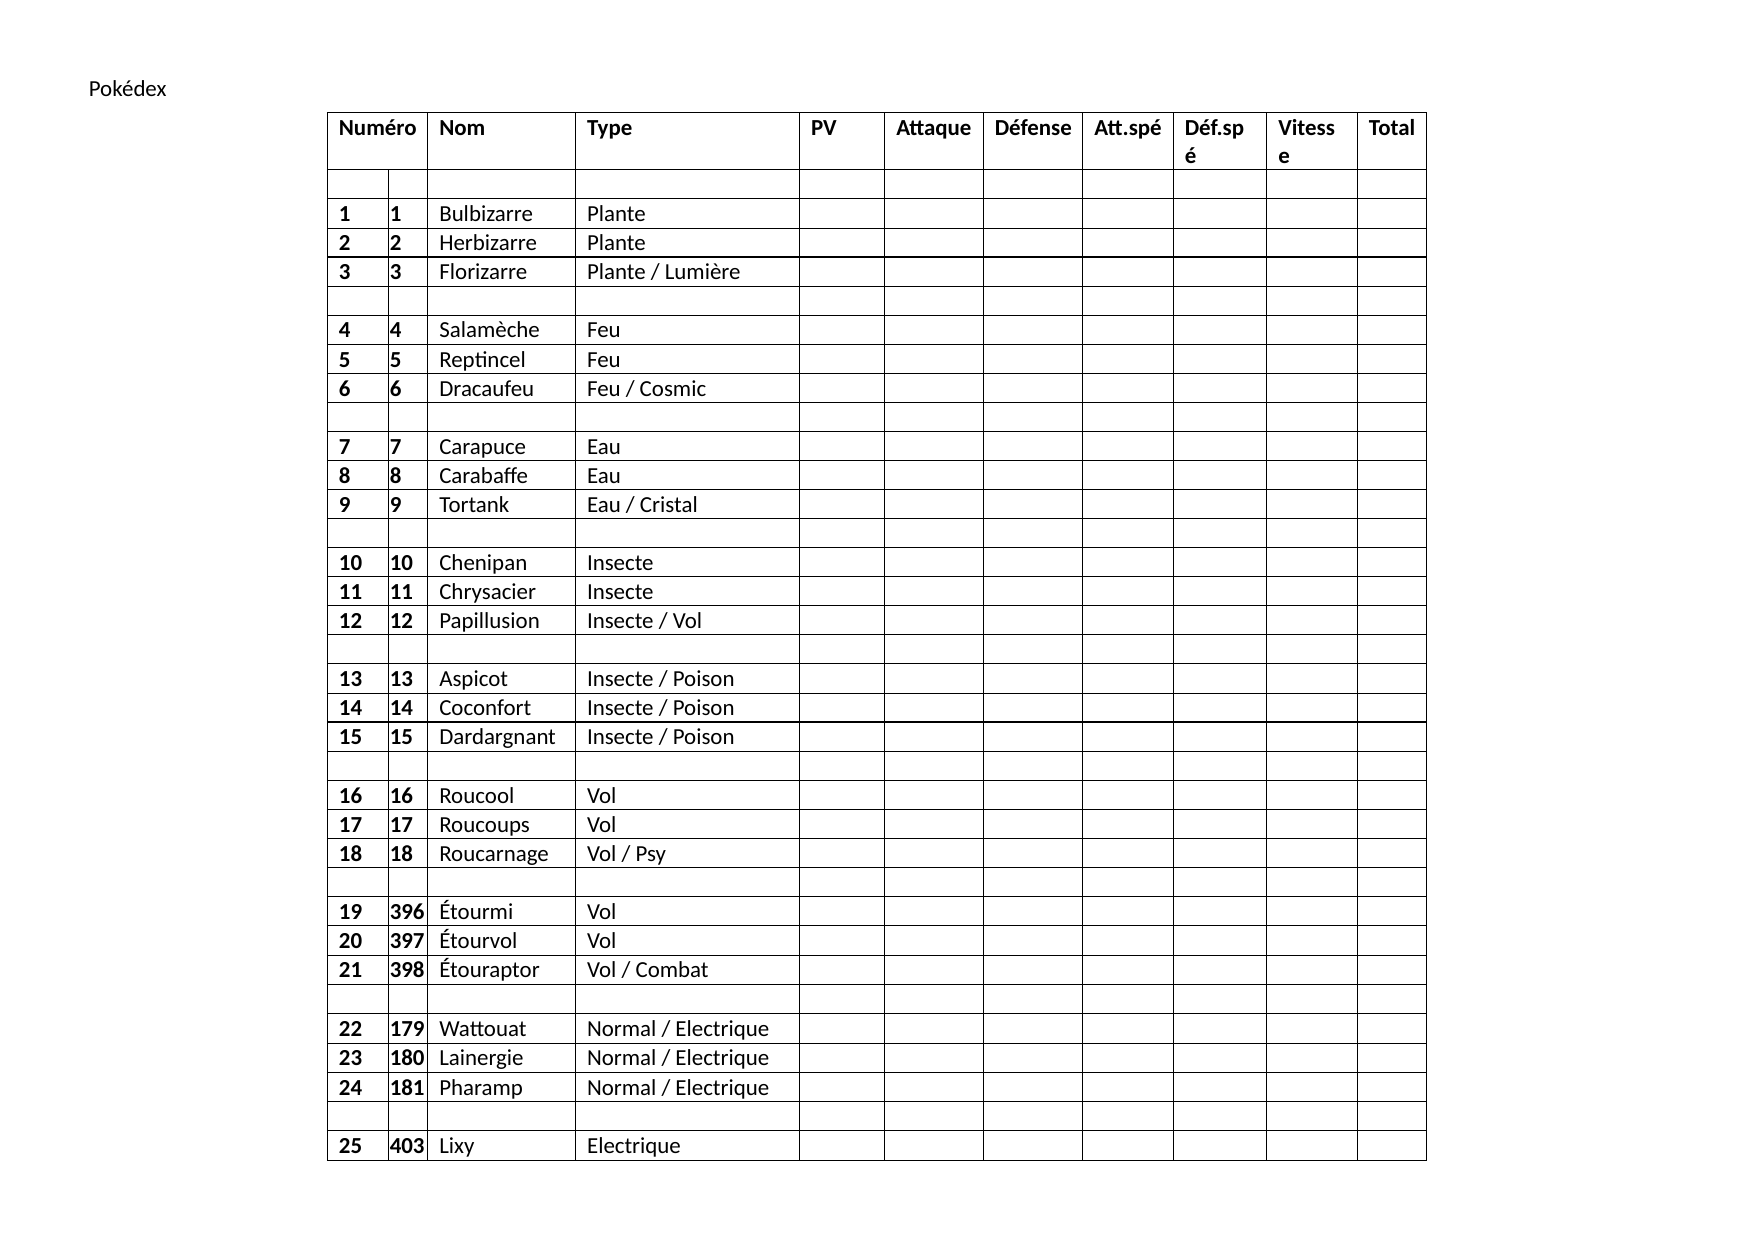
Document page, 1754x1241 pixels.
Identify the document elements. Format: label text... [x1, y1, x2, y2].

table_cell [1083, 199, 1173, 227]
table_cell [1174, 868, 1266, 896]
table_cell [1083, 316, 1173, 344]
table_cell [800, 897, 884, 925]
table_cell [800, 839, 884, 867]
table_cell Papillusion [428, 606, 575, 634]
table_cell [1267, 403, 1357, 431]
table_cell [1174, 490, 1266, 518]
table_cell Coconfort [428, 694, 575, 721]
table_cell [1174, 781, 1266, 809]
table_cell [885, 985, 983, 1013]
table_cell 24 [328, 1073, 388, 1101]
table_cell Salamèche [428, 316, 575, 344]
table_cell [389, 519, 427, 547]
table_cell 13 [328, 664, 388, 692]
table_cell [389, 403, 427, 431]
table_cell [1174, 229, 1266, 256]
table_cell [984, 956, 1082, 984]
table_cell 10 [328, 548, 388, 576]
table_cell 25 [328, 1131, 388, 1159]
table_cell [800, 985, 884, 1013]
table_cell [1174, 810, 1266, 838]
table_cell [1358, 781, 1426, 809]
table_cell Insecte / Poison [576, 664, 799, 692]
table_cell [1358, 664, 1426, 692]
table_cell [885, 897, 983, 925]
table_cell [885, 199, 983, 227]
table_cell [1267, 490, 1357, 518]
table_cell [1083, 694, 1173, 721]
table_cell 403 [389, 1131, 427, 1159]
table_cell [800, 1102, 884, 1130]
table_cell 1 [328, 199, 388, 227]
table_cell [885, 519, 983, 547]
table_cell [1174, 345, 1266, 373]
table_cell [1083, 490, 1173, 518]
table_cell 180 [389, 1044, 427, 1072]
table_cell [984, 664, 1082, 692]
table_cell [1267, 1073, 1357, 1101]
table_cell [328, 635, 388, 663]
table_cell [428, 985, 575, 1013]
table_cell [1358, 839, 1426, 867]
table_cell [1174, 606, 1266, 634]
table_cell [885, 926, 983, 954]
table_cell [984, 810, 1082, 838]
table_cell [984, 926, 1082, 954]
table_cell [984, 606, 1082, 634]
table_cell [1358, 170, 1426, 198]
table_cell Normal / Electrique [576, 1014, 799, 1042]
table_cell 12 [389, 606, 427, 634]
table_cell [1083, 839, 1173, 867]
table_cell [1174, 985, 1266, 1013]
table_cell Chrysacier [428, 577, 575, 605]
table_cell [576, 635, 799, 663]
table_cell [1358, 258, 1426, 286]
table_cell [984, 229, 1082, 256]
table_cell [1358, 1131, 1426, 1159]
table_cell [800, 781, 884, 809]
table_cell [1358, 926, 1426, 954]
table_cell [984, 781, 1082, 809]
table_cell 4 [328, 316, 388, 344]
table_cell [576, 1102, 799, 1130]
table_cell [428, 635, 575, 663]
table_cell [389, 635, 427, 663]
table_cell [1358, 606, 1426, 634]
table_cell [328, 868, 388, 896]
table_cell [1267, 577, 1357, 605]
table_cell [1267, 374, 1357, 402]
table_cell Eau [576, 432, 799, 460]
table_cell [984, 548, 1082, 576]
table_cell [885, 1102, 983, 1130]
table_cell [984, 1073, 1082, 1101]
table_cell [1267, 606, 1357, 634]
table_cell [1083, 403, 1173, 431]
table_cell [1083, 170, 1173, 198]
table_cell Wattouat [428, 1014, 575, 1042]
table_cell [984, 723, 1082, 751]
table_cell [1174, 287, 1266, 314]
table_cell [1083, 1131, 1173, 1159]
table_cell 14 [389, 694, 427, 721]
table_cell [1174, 403, 1266, 431]
table_cell 17 [328, 810, 388, 838]
table_cell [885, 548, 983, 576]
table_cell [885, 1014, 983, 1042]
table_cell [885, 577, 983, 605]
table_cell [1267, 258, 1357, 286]
table_cell Insecte [576, 548, 799, 576]
table_cell [800, 606, 884, 634]
table_cell [800, 519, 884, 547]
table_cell [1267, 664, 1357, 692]
table_cell [1267, 810, 1357, 838]
table_cell [576, 868, 799, 896]
table_cell [800, 810, 884, 838]
table_cell [1358, 432, 1426, 460]
table_cell [1358, 1102, 1426, 1130]
table_cell Chenipan [428, 548, 575, 576]
table_cell [1083, 258, 1173, 286]
table_cell [885, 664, 983, 692]
table_cell [1267, 635, 1357, 663]
table_cell [1358, 868, 1426, 896]
table_cell Insecte / Poison [576, 723, 799, 751]
table_cell [885, 316, 983, 344]
table_cell [1174, 170, 1266, 198]
table_cell [800, 1073, 884, 1101]
table_cell [885, 258, 983, 286]
table_cell 397 [389, 926, 427, 954]
table_cell [984, 752, 1082, 780]
table_cell [1267, 985, 1357, 1013]
table_cell [885, 839, 983, 867]
table_cell [885, 287, 983, 314]
table_cell [1174, 897, 1266, 925]
table_cell [1358, 229, 1426, 256]
table_cell Herbizarre [428, 229, 575, 256]
table_cell [328, 170, 388, 198]
table_cell [984, 316, 1082, 344]
table_cell 8 [389, 461, 427, 489]
table_cell Insecte / Poison [576, 694, 799, 721]
table_cell [428, 170, 575, 198]
table_cell [389, 287, 427, 314]
table_cell Plante / Lumière [576, 258, 799, 286]
table_cell [1083, 926, 1173, 954]
table_cell [800, 635, 884, 663]
table_cell [576, 170, 799, 198]
table_header Défense [984, 113, 1082, 169]
table_cell [800, 723, 884, 751]
table_cell [1083, 985, 1173, 1013]
table_cell [984, 287, 1082, 314]
table_cell [1174, 461, 1266, 489]
table_cell Étourvol [428, 926, 575, 954]
table_cell [428, 519, 575, 547]
table_cell Vol [576, 810, 799, 838]
table_cell [984, 1102, 1082, 1130]
table_cell [1174, 316, 1266, 344]
table_cell Feu / Cosmic [576, 374, 799, 402]
table_cell [428, 752, 575, 780]
table_cell [1358, 548, 1426, 576]
table_cell [1083, 810, 1173, 838]
table_cell [1083, 229, 1173, 256]
table_cell [1174, 1131, 1266, 1159]
table_cell [1083, 723, 1173, 751]
table_cell Carapuce [428, 432, 575, 460]
table_cell 14 [328, 694, 388, 721]
table_cell 11 [328, 577, 388, 605]
table_cell [576, 519, 799, 547]
table_cell [800, 461, 884, 489]
table_cell Eau / Cristal [576, 490, 799, 518]
table_cell Plante [576, 199, 799, 227]
table_cell [1358, 577, 1426, 605]
table_cell [1267, 839, 1357, 867]
table_cell Pharamp [428, 1073, 575, 1101]
table_cell [1083, 432, 1173, 460]
table_cell [1083, 548, 1173, 576]
table_cell Vol [576, 897, 799, 925]
table_cell [1267, 781, 1357, 809]
table_header Type [576, 113, 799, 169]
table_cell [389, 752, 427, 780]
table_cell [1267, 519, 1357, 547]
table_cell 2 [328, 229, 388, 256]
table_cell 12 [328, 606, 388, 634]
table_cell 16 [328, 781, 388, 809]
table_cell 396 [389, 897, 427, 925]
table_cell Étouraptor [428, 956, 575, 984]
table_cell [1174, 258, 1266, 286]
table_cell [1174, 1102, 1266, 1130]
table_cell [1083, 752, 1173, 780]
table_cell [800, 694, 884, 721]
table_cell [885, 374, 983, 402]
table_cell Lixy [428, 1131, 575, 1159]
table_cell Vol [576, 926, 799, 954]
table_cell [389, 1102, 427, 1130]
table_cell [885, 694, 983, 721]
table_cell [1267, 229, 1357, 256]
table_cell [984, 1131, 1082, 1159]
table_cell Florizarre [428, 258, 575, 286]
table_cell 1 [389, 199, 427, 227]
table_cell [800, 548, 884, 576]
table_cell [885, 461, 983, 489]
table_cell [800, 258, 884, 286]
table_cell [1358, 461, 1426, 489]
table_cell [1174, 635, 1266, 663]
table_cell 13 [389, 664, 427, 692]
table_cell [1174, 519, 1266, 547]
table_cell [1358, 403, 1426, 431]
table_header Vitesse [1267, 113, 1357, 169]
table_cell Eau [576, 461, 799, 489]
table_cell [885, 403, 983, 431]
table_cell 7 [328, 432, 388, 460]
table_header Numéro [328, 113, 427, 169]
table_cell Electrique [576, 1131, 799, 1159]
table_cell [1358, 752, 1426, 780]
table_cell [885, 810, 983, 838]
table_cell [984, 839, 1082, 867]
table_cell [885, 170, 983, 198]
table_cell Étourmi [428, 897, 575, 925]
table_cell 9 [328, 490, 388, 518]
table_cell [984, 577, 1082, 605]
table_cell 2 [389, 229, 427, 256]
table_cell [1174, 1014, 1266, 1042]
table_cell [1083, 635, 1173, 663]
table_cell [1174, 926, 1266, 954]
table_cell [885, 635, 983, 663]
table_cell 18 [328, 839, 388, 867]
table_cell 181 [389, 1073, 427, 1101]
table_cell [984, 868, 1082, 896]
table_cell 6 [328, 374, 388, 402]
table_cell Dracaufeu [428, 374, 575, 402]
table_cell [1174, 374, 1266, 402]
table_cell 10 [389, 548, 427, 576]
table_cell [1174, 664, 1266, 692]
table_cell Vol / Combat [576, 956, 799, 984]
table_cell [1358, 287, 1426, 314]
table_cell [1267, 723, 1357, 751]
table_cell [1358, 810, 1426, 838]
table_cell [1267, 170, 1357, 198]
table_cell [1174, 752, 1266, 780]
table_cell [800, 577, 884, 605]
table_cell 16 [389, 781, 427, 809]
table_cell [576, 752, 799, 780]
table_cell [1174, 199, 1266, 227]
table_cell [800, 490, 884, 518]
table_cell [1083, 519, 1173, 547]
table_cell [1267, 1102, 1357, 1130]
table_cell [1358, 1014, 1426, 1042]
table_cell [984, 461, 1082, 489]
table_header Nom [428, 113, 575, 169]
table_cell [1174, 548, 1266, 576]
table_cell [428, 287, 575, 314]
table_cell [800, 432, 884, 460]
table_cell [1174, 577, 1266, 605]
table_cell [885, 490, 983, 518]
table_cell [328, 985, 388, 1013]
table_cell [800, 664, 884, 692]
table_cell [984, 985, 1082, 1013]
table_cell [1267, 1044, 1357, 1072]
table_cell 9 [389, 490, 427, 518]
table_cell [885, 432, 983, 460]
table_cell [1358, 345, 1426, 373]
table_cell [984, 403, 1082, 431]
table_cell [328, 752, 388, 780]
table_cell [800, 199, 884, 227]
table_cell 17 [389, 810, 427, 838]
table_cell [800, 229, 884, 256]
table_cell Bulbizarre [428, 199, 575, 227]
table_cell 3 [328, 258, 388, 286]
table_cell Carabaffe [428, 461, 575, 489]
table_cell [1083, 897, 1173, 925]
table_cell [1083, 1073, 1173, 1101]
table_cell 18 [389, 839, 427, 867]
table_cell [1358, 635, 1426, 663]
table_cell [800, 868, 884, 896]
table_cell Normal / Electrique [576, 1073, 799, 1101]
table_cell [800, 752, 884, 780]
table_cell [1174, 839, 1266, 867]
table_cell [576, 403, 799, 431]
table_cell Vol / Psy [576, 839, 799, 867]
table_cell [885, 1131, 983, 1159]
table_cell [885, 1073, 983, 1101]
table_cell [1267, 694, 1357, 721]
table_cell [885, 229, 983, 256]
table_header Déf.spé [1174, 113, 1266, 169]
table_cell 15 [328, 723, 388, 751]
table_cell [1083, 577, 1173, 605]
table_cell [885, 752, 983, 780]
table_cell [1083, 1014, 1173, 1042]
table_cell 398 [389, 956, 427, 984]
table_cell 4 [389, 316, 427, 344]
table_cell [1358, 723, 1426, 751]
table_cell [1267, 1131, 1357, 1159]
table_cell [984, 897, 1082, 925]
table_cell Feu [576, 345, 799, 373]
table_cell [1083, 345, 1173, 373]
table_cell [984, 694, 1082, 721]
table_cell [1083, 781, 1173, 809]
table_cell [885, 723, 983, 751]
table_cell [984, 519, 1082, 547]
table_cell 19 [328, 897, 388, 925]
table_cell [1174, 694, 1266, 721]
table_cell [984, 374, 1082, 402]
table_cell [1083, 606, 1173, 634]
table_cell [984, 258, 1082, 286]
table_cell Roucool [428, 781, 575, 809]
table_cell [984, 432, 1082, 460]
table_cell [328, 1102, 388, 1130]
table_cell [1267, 752, 1357, 780]
table_cell [1174, 1044, 1266, 1072]
table_cell [800, 1131, 884, 1159]
table_cell [1358, 1073, 1426, 1101]
table_cell [1083, 868, 1173, 896]
table_cell [1174, 956, 1266, 984]
table_cell 179 [389, 1014, 427, 1042]
table_cell [1174, 723, 1266, 751]
table_cell [428, 403, 575, 431]
table_cell 5 [328, 345, 388, 373]
table_cell [1267, 316, 1357, 344]
table_cell Insecte [576, 577, 799, 605]
table_cell [885, 1044, 983, 1072]
table_cell [800, 403, 884, 431]
table_cell 23 [328, 1044, 388, 1072]
table_cell Dardargnant [428, 723, 575, 751]
table_cell [800, 1044, 884, 1072]
table_cell 3 [389, 258, 427, 286]
table_cell [984, 170, 1082, 198]
table_cell [885, 606, 983, 634]
table_cell [1358, 694, 1426, 721]
table_cell 20 [328, 926, 388, 954]
table_cell [328, 519, 388, 547]
table_cell [800, 956, 884, 984]
table_cell [1358, 374, 1426, 402]
table_cell Aspicot [428, 664, 575, 692]
table_cell [1174, 432, 1266, 460]
table_cell Roucoups [428, 810, 575, 838]
table_cell [389, 170, 427, 198]
table_cell [1267, 432, 1357, 460]
table_cell 5 [389, 345, 427, 373]
table_cell [1358, 519, 1426, 547]
table_cell [1358, 316, 1426, 344]
table_cell [428, 1102, 575, 1130]
table_cell Insecte / Vol [576, 606, 799, 634]
table_cell [984, 1014, 1082, 1042]
table_cell [1083, 461, 1173, 489]
table_cell Plante [576, 229, 799, 256]
table_cell [1358, 199, 1426, 227]
table_cell [389, 868, 427, 896]
table_cell [1267, 956, 1357, 984]
table_header PV [800, 113, 884, 169]
table_cell 8 [328, 461, 388, 489]
table_cell Vol [576, 781, 799, 809]
table_header Att.spé [1083, 113, 1173, 169]
table_header Total [1358, 113, 1426, 169]
table_cell [1358, 956, 1426, 984]
table_cell [1358, 490, 1426, 518]
table_cell [800, 1014, 884, 1042]
table_cell [1267, 1014, 1357, 1042]
table_cell [885, 956, 983, 984]
table_cell Normal / Electrique [576, 1044, 799, 1072]
table_cell [984, 345, 1082, 373]
table_cell 15 [389, 723, 427, 751]
table_cell 11 [389, 577, 427, 605]
table_cell [1267, 199, 1357, 227]
table_cell [1083, 374, 1173, 402]
table_cell 7 [389, 432, 427, 460]
table_cell [1083, 664, 1173, 692]
table_cell [800, 374, 884, 402]
table_cell [1358, 897, 1426, 925]
table_cell [1267, 287, 1357, 314]
table_cell Feu [576, 316, 799, 344]
table_cell [1267, 548, 1357, 576]
table_cell 22 [328, 1014, 388, 1042]
table_cell [984, 1044, 1082, 1072]
table_cell [1083, 956, 1173, 984]
table_header Attaque [885, 113, 983, 169]
table_cell [576, 287, 799, 314]
table_cell [576, 985, 799, 1013]
table_cell 6 [389, 374, 427, 402]
table_cell [1083, 1044, 1173, 1072]
table_cell [1267, 345, 1357, 373]
table_cell [1267, 461, 1357, 489]
table_cell Roucarnage [428, 839, 575, 867]
table_cell Tortank [428, 490, 575, 518]
table_cell [1174, 1073, 1266, 1101]
table_cell [328, 403, 388, 431]
table_cell [1267, 926, 1357, 954]
table_cell [984, 490, 1082, 518]
table_cell [1083, 1102, 1173, 1130]
table_cell [1267, 897, 1357, 925]
table_cell [800, 170, 884, 198]
table_cell [984, 635, 1082, 663]
table_cell Reptincel [428, 345, 575, 373]
table_cell [800, 316, 884, 344]
table_cell [800, 345, 884, 373]
table_cell [328, 287, 388, 314]
table_cell [885, 868, 983, 896]
table_cell 21 [328, 956, 388, 984]
table_cell [800, 287, 884, 314]
table_cell Lainergie [428, 1044, 575, 1072]
table_cell [1083, 287, 1173, 314]
table_cell [428, 868, 575, 896]
table_cell [389, 985, 427, 1013]
table_cell [1358, 1044, 1426, 1072]
table_cell [800, 926, 884, 954]
table_cell [1267, 868, 1357, 896]
table_cell [1358, 985, 1426, 1013]
table_cell [984, 199, 1082, 227]
table_cell [885, 781, 983, 809]
table_cell [885, 345, 983, 373]
